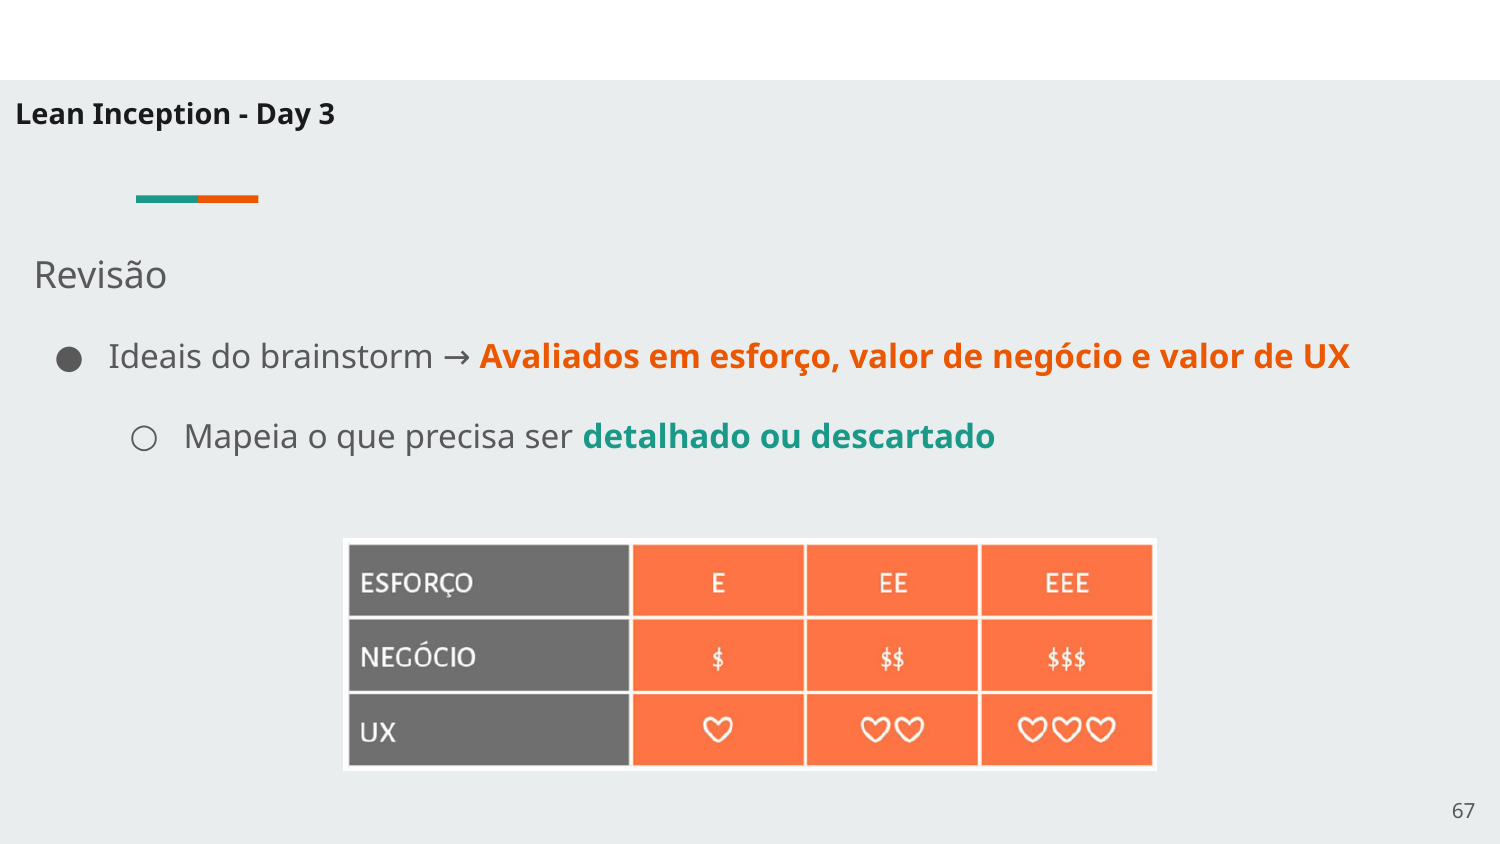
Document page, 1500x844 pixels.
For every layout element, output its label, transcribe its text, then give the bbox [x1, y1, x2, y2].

subtitle Revisão Ideais do brainstorm → Avaliados em esforço, valor de negócio e valor de UX Mapeia o que precisa ser detalhado ou descartado [18, 235, 1466, 787]
picture [343, 538, 1157, 771]
title Lean Inception - Day 3 [0, 80, 1101, 181]
slide_number [1400, 779, 1491, 844]
